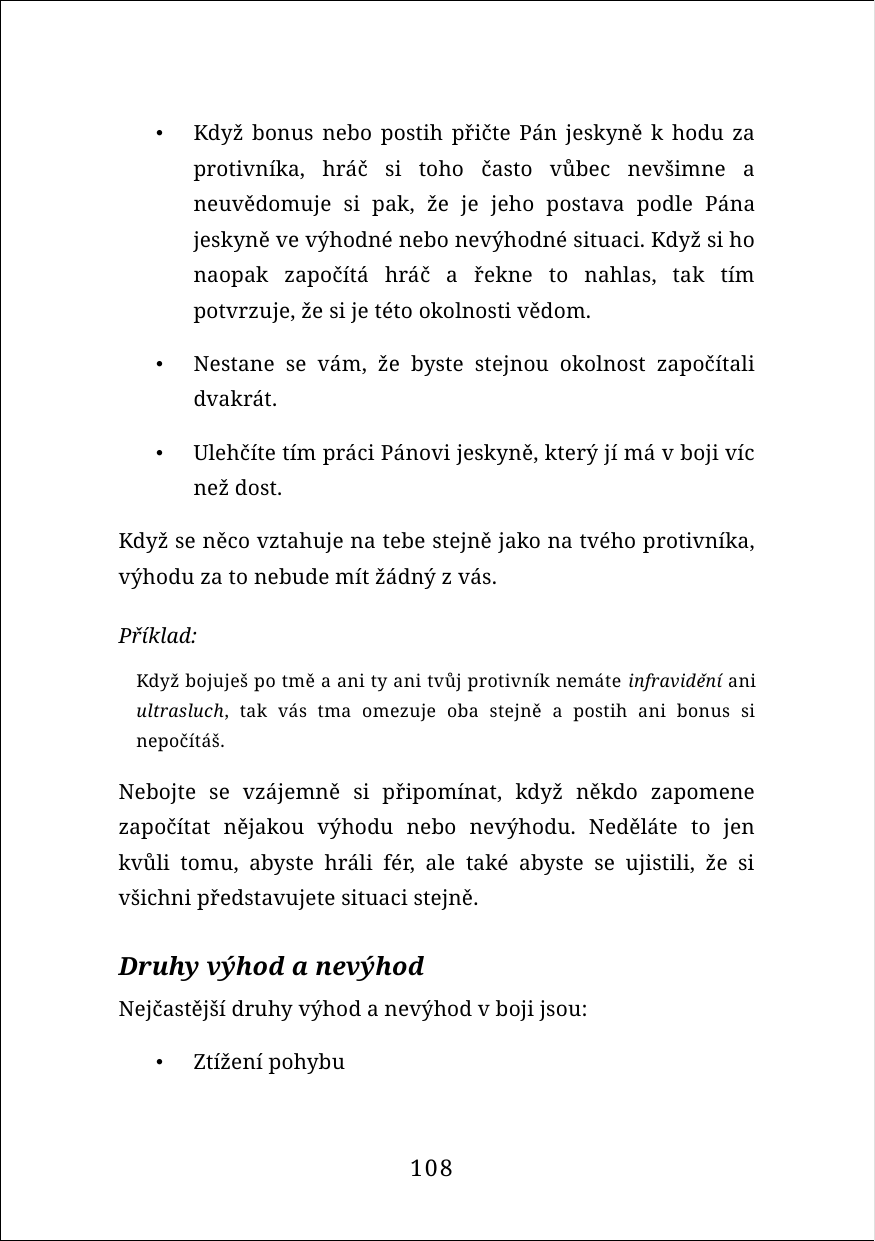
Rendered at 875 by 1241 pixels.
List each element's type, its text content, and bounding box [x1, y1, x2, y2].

list Nestane se vám, že byste stejnou okolnost započítali dvakrát. [156, 349, 756, 413]
list Ztížení pohybu [156, 1047, 756, 1076]
text Když se něco vztahuje na tebe stejně jako na tvého protivníka, výhodu za to nebude mít žádný z vás. [118, 527, 756, 591]
text Nebojte se vzájemně si připomínat, když někdo zapomene započítat nějakou výhodu nebo nevýhodu. Neděláte to jen kvůli tomu, abyste hráli fér, ale také abyste se ujistili, že si všichni představujete situaci stejně. [118, 777, 756, 912]
subtitle Druhy výhod a nevýhod [118, 948, 756, 982]
text Když bojuješ po tmě a ani ty ani tvůj protivník nemáte infravidění ani ultrasluch, tak vás tma omezuje oba stejně a postih ani bonus si nepočítáš. [136, 668, 756, 753]
text Příklad: [118, 621, 756, 650]
text Nejčastější druhy výhod a nevýhod v boji jsou: [118, 994, 756, 1023]
list Ulehčíte tím práci Pánovi jeskyně, který jí má v boji víc než dost. [156, 438, 756, 502]
list Když bonus nebo postih přičte Pán jeskyně k hodu za protivníka, hráč si toho často vůbec nevšimne a neuvědomuje si pak, že je jeho postava podle Pána jeskyně ve výhodné nebo nevýhodné situaci. Když si ho naopak započítá hráč a řekne to nahlas, tak tím potvrzuje, že si je této okolnosti vědom. [156, 118, 756, 324]
